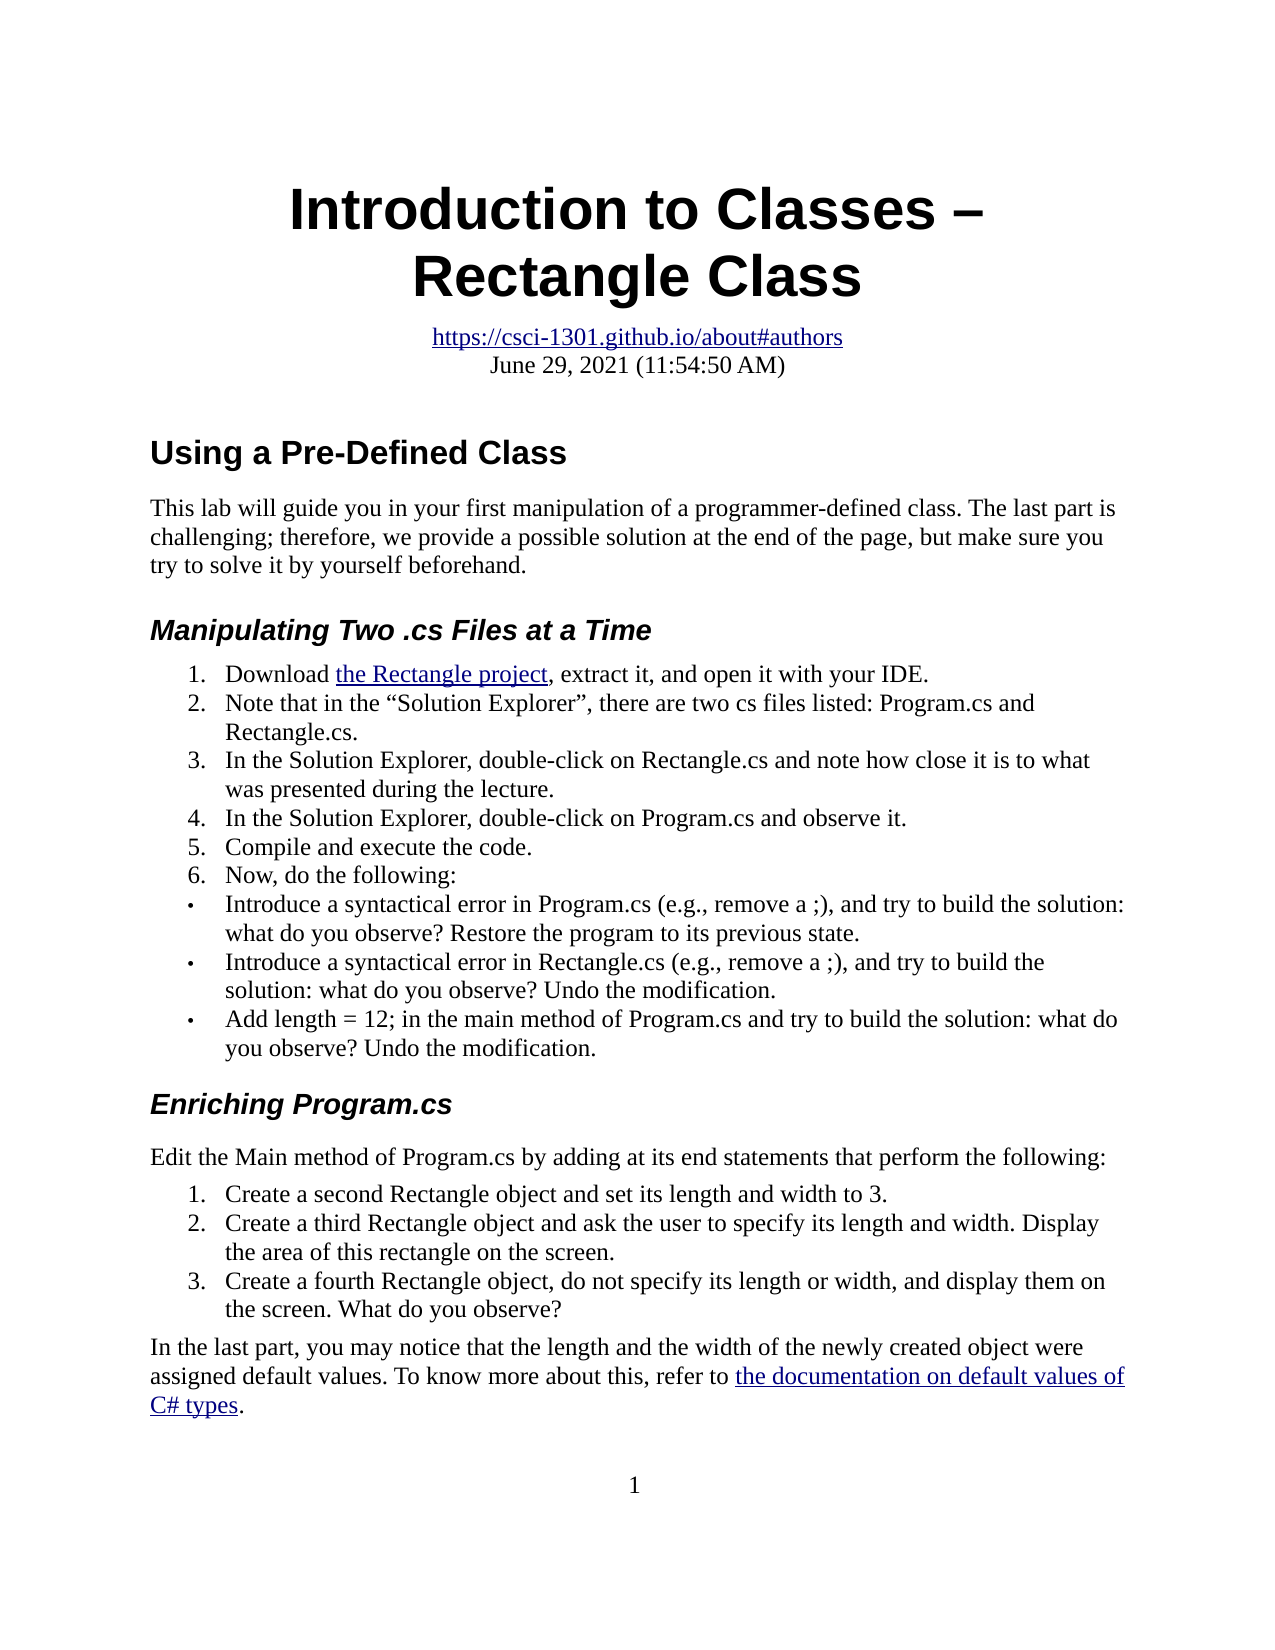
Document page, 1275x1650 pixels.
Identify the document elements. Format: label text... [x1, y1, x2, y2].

list In the Solution Explorer, double-click on Rectangle.cs and note how close it is to what was presented during the lecture. [187, 746, 1125, 803]
list Add length = 12; in the main method of Program.cs and try to build the solution: what do you observe? Undo the modification. [187, 1004, 1125, 1062]
list Introduce a syntactical error in Rectangle.cs (e.g., remove a ;), and try to build the solution: what do you observe? Undo the modification. [187, 947, 1125, 1004]
list Introduce a syntactical error in Program.cs (e.g., remove a ;), and try to build the solution: what do you observe? Restore the program to its previous state. [187, 889, 1125, 947]
list Create a third Rectangle object and ask the user to specify its length and width. Display the area of this rectangle on the screen. [187, 1208, 1125, 1266]
text Edit the Main method of Program.cs by adding at its end statements that perform the following: [150, 1142, 1125, 1171]
list Compile and execute the code. [187, 832, 1125, 861]
list Download the Rectangle project, extract it, and open it with your IDE. [187, 659, 1125, 688]
title Introduction to Classes – Rectangle Class [150, 175, 1125, 309]
text In the last part, you may notice that the length and the width of the newly created object were assigned default values. To know more about this, refer to the documentation on default values of C# types. [150, 1332, 1125, 1418]
text This lab will guide you in your first manipulation of a programmer-defined class. The last part is challenging; therefore, we provide a possible solution at the end of the page, but make sure you try to solve it by yourself beforehand. [150, 493, 1125, 579]
list Note that in the “Solution Explorer”, there are two cs files listed: Program.cs and Rectangle.cs. [187, 688, 1125, 746]
subtitle Enriching Program.cs [150, 1087, 1125, 1120]
list Create a second Rectangle object and set its length and width to 3. [187, 1179, 1125, 1208]
subtitle Using a Pre-Defined Class [150, 433, 1125, 472]
list Create a fourth Rectangle object, do not specify its length or width, and display them on the screen. What do you observe? [187, 1266, 1125, 1323]
subtitle Manipulating Two .cs Files at a Time [150, 613, 1125, 647]
list In the Solution Explorer, double-click on Program.cs and observe it. [187, 803, 1125, 832]
text https://csci-1301.github.io/about#authors [150, 322, 1125, 350]
list Now, do the following: [187, 861, 1125, 889]
text June 29, 2021 (11:54:50 AM) [150, 350, 1125, 379]
